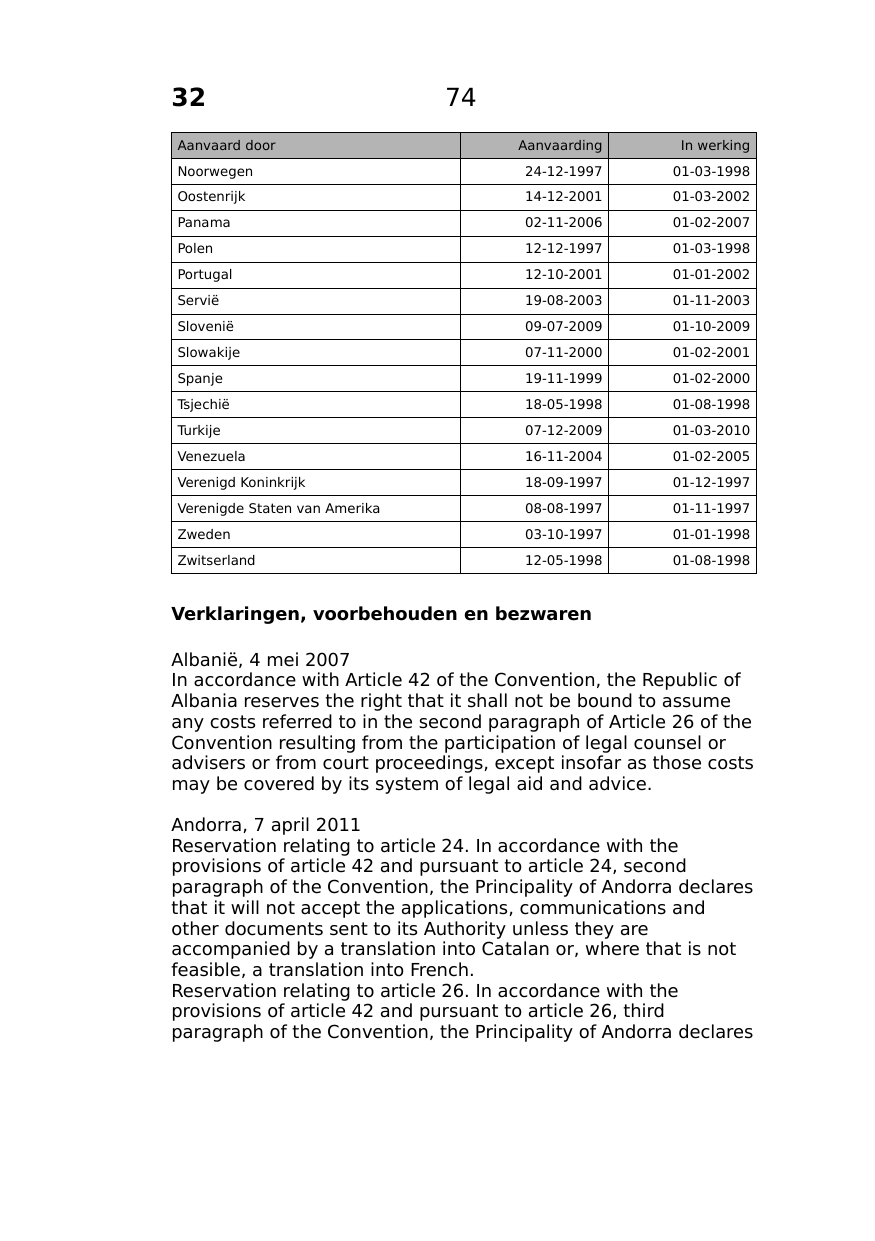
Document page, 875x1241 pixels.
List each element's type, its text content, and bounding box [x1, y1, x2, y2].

table_cell 01-11-2003 [609, 289, 756, 313]
table_cell 01-03-1998 [609, 237, 756, 262]
table_cell 14-12-2001 [461, 185, 608, 210]
table_cell 01-01-2002 [609, 263, 756, 287]
table_cell 03-10-1997 [461, 522, 608, 547]
table_cell Verenigde Staten van Amerika [172, 496, 460, 521]
table_cell 12-05-1998 [461, 548, 608, 573]
table_cell 02-11-2006 [461, 211, 608, 236]
table_cell 09-07-2009 [461, 315, 608, 339]
table_cell 01-02-2007 [609, 211, 756, 236]
table_cell Slovenië [172, 315, 460, 339]
table_cell Oostenrijk [172, 185, 460, 210]
table_cell 24-12-1997 [461, 159, 608, 184]
table_cell 01-08-1998 [609, 392, 756, 417]
table_cell 01-12-1997 [609, 470, 756, 495]
table_header Aanvaard door [172, 133, 460, 158]
table_cell 18-05-1998 [461, 392, 608, 417]
table_cell Tsjechië [172, 392, 460, 417]
table_cell Verenigd Koninkrijk [172, 470, 460, 495]
table_cell 01-01-1998 [609, 522, 756, 547]
table_cell Turkije [172, 418, 460, 443]
table_cell 01-11-1997 [609, 496, 756, 521]
table_cell 01-08-1998 [609, 548, 756, 573]
table_cell Noorwegen [172, 159, 460, 184]
table_cell 08-08-1997 [461, 496, 608, 521]
table_cell Zweden [172, 522, 460, 547]
text Reservation relating to article 26. In accordance with the provisions of article 42 and pursuant to article 26, third paragraph of the Convention, the Principality of Andorra declares [171, 981, 756, 1043]
table_cell Polen [172, 237, 460, 262]
table_cell 01-02-2001 [609, 340, 756, 365]
table_cell 07-11-2000 [461, 340, 608, 365]
table_cell 19-08-2003 [461, 289, 608, 313]
text Andorra, 7 april 2011 [171, 815, 756, 835]
text Albanië, 4 mei 2007 [171, 649, 756, 670]
table_cell Servië [172, 289, 460, 313]
table_cell 12-12-1997 [461, 237, 608, 262]
table_cell Venezuela [172, 444, 460, 469]
table_cell 01-02-2000 [609, 366, 756, 391]
table_cell 19-11-1999 [461, 366, 608, 391]
table_cell 01-02-2005 [609, 444, 756, 469]
table_cell Zwitserland [172, 548, 460, 573]
table_header Aanvaarding [461, 133, 608, 158]
text In accordance with Article 42 of the Convention, the Republic of Albania reserves the right that it shall not be bound to assume any costs referred to in the second paragraph of Article 26 of the Convention resulting from the participation of legal counsel or advisers or from court proceedings, except insofar as those costs may be covered by its system of legal aid and advice. [171, 670, 756, 795]
table_cell 01-03-2010 [609, 418, 756, 443]
table_cell 18-09-1997 [461, 470, 608, 495]
table_cell 16-11-2004 [461, 444, 608, 469]
table_cell Panama [172, 211, 460, 236]
table_cell Spanje [172, 366, 460, 391]
table_cell 01-10-2009 [609, 315, 756, 339]
table_cell Portugal [172, 263, 460, 287]
table_cell 01-03-2002 [609, 185, 756, 210]
table_cell 12-10-2001 [461, 263, 608, 287]
text Reservation relating to article 24. In accordance with the provisions of article 42 and pursuant to article 24, second paragraph of the Convention, the Principality of Andorra declares that it will not accept the applications, communications and other documents sent to its Authority unless they are accompanied by a translation into Catalan or, where that is not feasible, a translation into French. [171, 835, 756, 981]
table_header In werking [609, 133, 756, 158]
subtitle Verklaringen, voorbehouden en bezwaren [171, 604, 756, 624]
table_cell 01-03-1998 [609, 159, 756, 184]
table_cell Slowakije [172, 340, 460, 365]
table_cell 07-12-2009 [461, 418, 608, 443]
